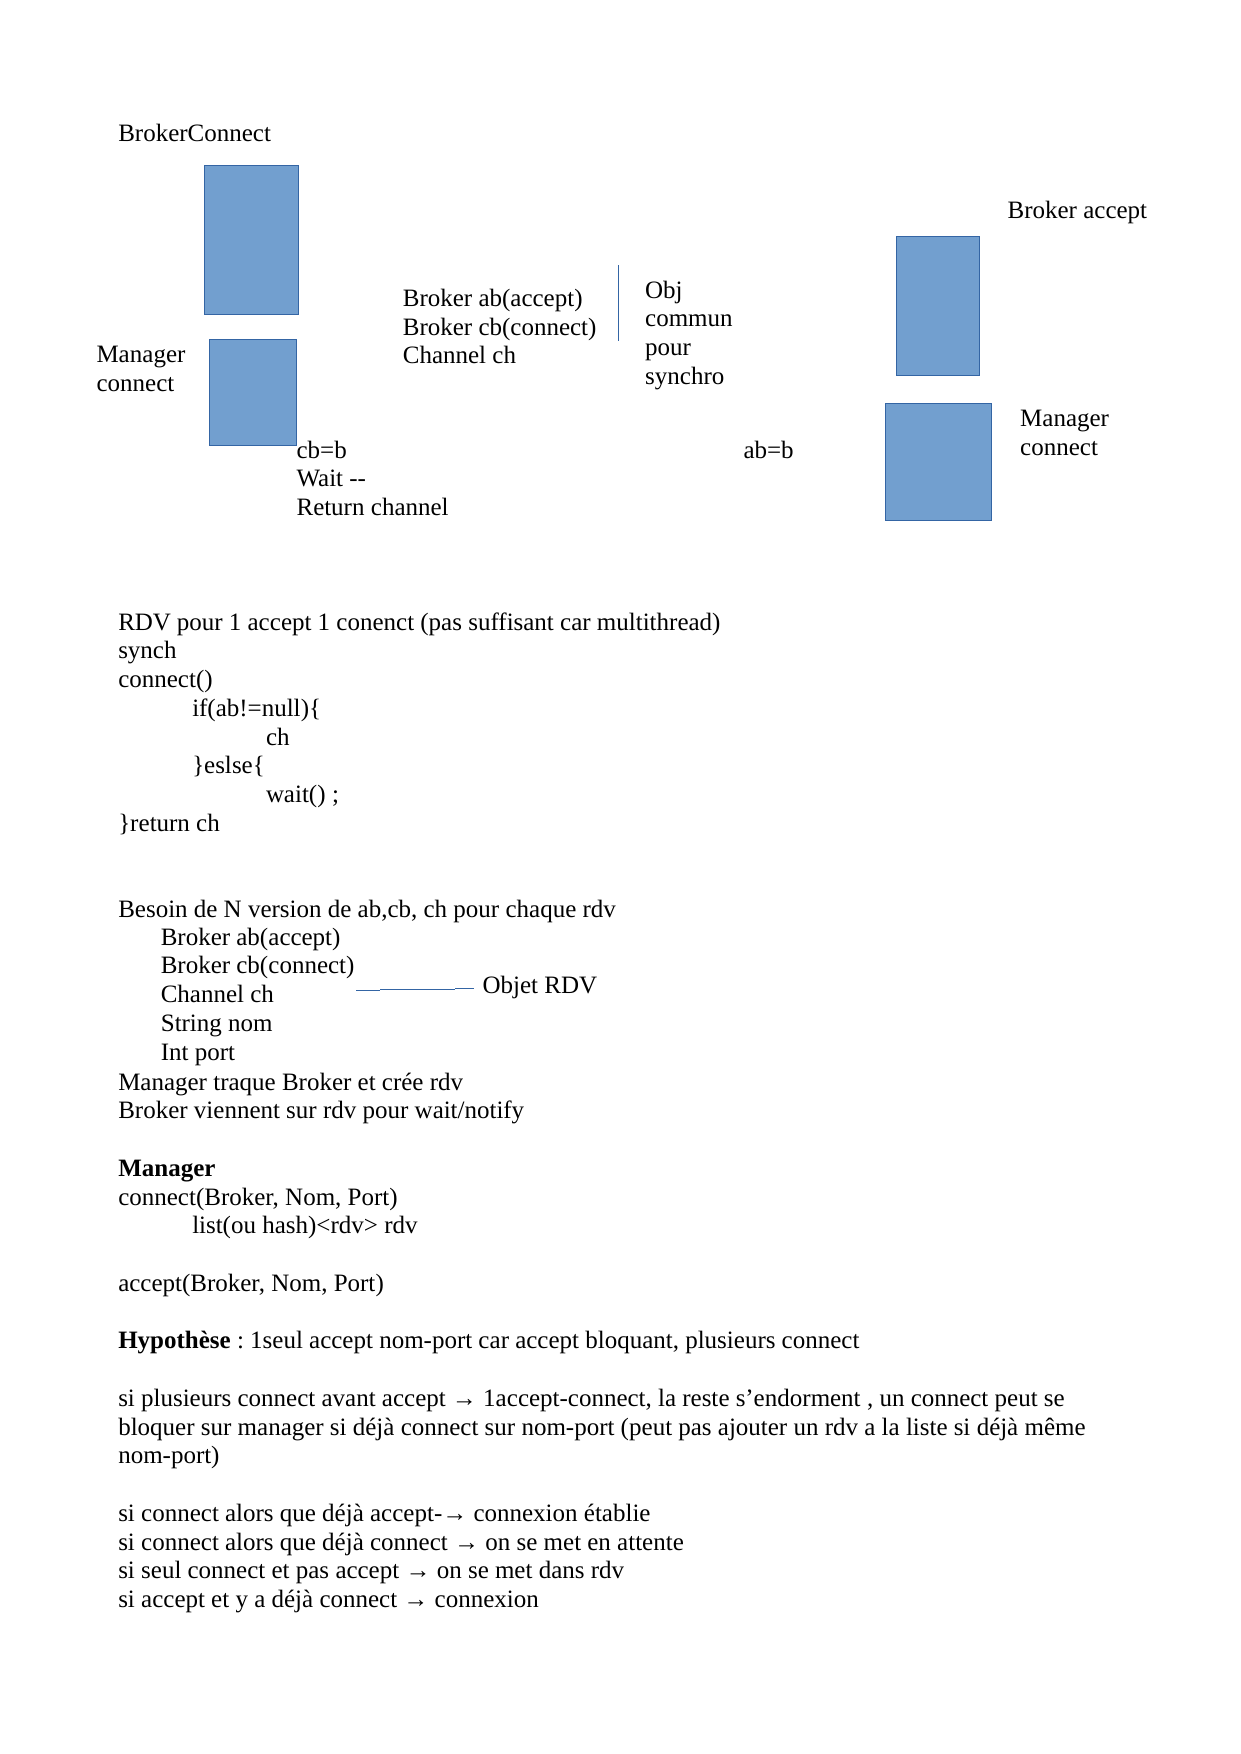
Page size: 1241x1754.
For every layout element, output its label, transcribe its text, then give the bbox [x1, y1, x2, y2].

text BrokerConnect [118, 118, 1122, 147]
text wait() ; [118, 779, 1122, 808]
text Besoin de N version de ab,cb, ch pour chaque rdv [118, 894, 1122, 923]
text }return ch [118, 808, 1122, 837]
text Hypothèse : 1seul accept nom-port car accept bloquant, plusieurs connect [118, 1326, 1122, 1354]
text Manager [118, 1153, 1122, 1182]
text si connect alors que déjà accept-→ connexion établie [118, 1498, 1122, 1527]
text synch [118, 636, 1122, 664]
text connect() [118, 664, 1122, 693]
text si accept et y a déjà connect → connexion [118, 1584, 1122, 1613]
text }eslse{ [118, 751, 1122, 779]
text RDV pour 1 accept 1 conenct (pas suffisant car multithread) [118, 607, 1122, 636]
text Broker viennent sur rdv pour wait/notify [118, 1096, 1122, 1124]
text si plusieurs connect avant accept → 1accept-connect, la reste s’endorment , un connect peut se bloquer sur manager si déjà connect sur nom-port (peut pas ajouter un rdv a la liste si déjà même nom-port) [118, 1383, 1122, 1469]
text Manager traque Broker et crée rdv [118, 1067, 1122, 1096]
text if(ab!=null){ [118, 693, 1122, 722]
text ch [118, 722, 1122, 751]
text si connect alors que déjà connect → on se met en attente [118, 1527, 1122, 1556]
text si seul connect et pas accept → on se met dans rdv [118, 1556, 1122, 1584]
text connect(Broker, Nom, Port) [118, 1182, 1122, 1211]
text accept(Broker, Nom, Port) [118, 1268, 1122, 1297]
text list(ou hash)<rdv> rdv [118, 1211, 1122, 1239]
